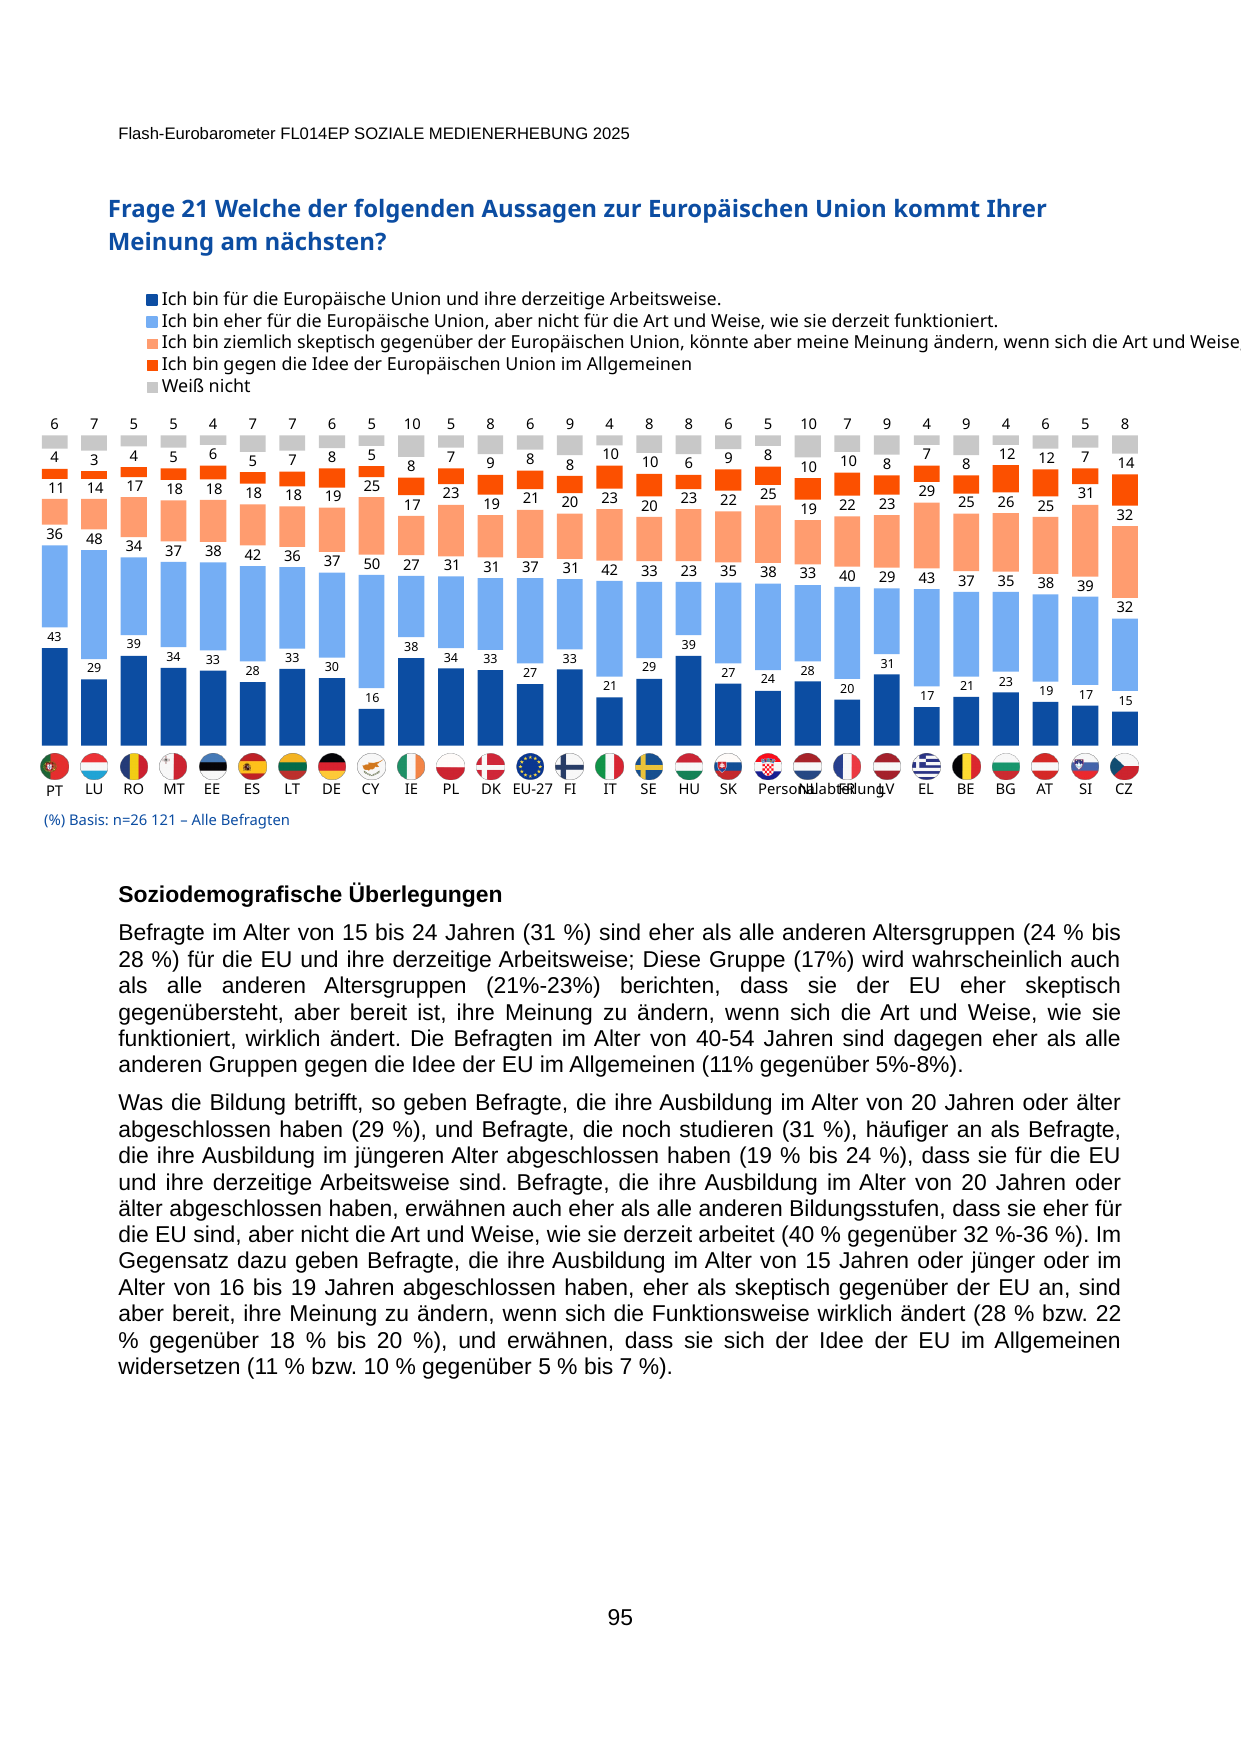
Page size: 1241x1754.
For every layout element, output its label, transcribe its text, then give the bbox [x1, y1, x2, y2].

picture [436, 753, 465, 780]
picture [793, 753, 822, 780]
picture [40, 753, 69, 780]
picture [635, 753, 663, 780]
picture [952, 753, 981, 780]
picture [992, 753, 1020, 780]
picture [397, 753, 425, 780]
text Was die Bildung betrifft, so geben Befragte, die ihre Ausbildung im Alter von 20 Jahren oder älter abgeschlossen haben (29 %), und Befragte, die noch studieren (31 %), häufiger an als Befragte, die ihre Ausbildung im jüngeren Alter abgeschlossen haben (19 % bis 24 %), dass sie für die EU und ihre derzeitige Arbeitsweise sind. Befragte, die ihre Ausbildung im Alter von 20 Jahren oder älter abgeschlossen haben, erwähnen auch eher als alle anderen Bildungsstufen, dass sie eher für die EU sind, aber nicht die Art und Weise, wie sie derzeit arbeitet (40 % gegenüber 32 %-36 %). Im Gegensatz dazu geben Befragte, die ihre Ausbildung im Alter von 15 Jahren oder jünger oder im Alter von 16 bis 19 Jahren abgeschlossen haben, eher als skeptisch gegenüber der EU an, sind aber bereit, ihre Meinung zu ändern, wenn sich die Funktionsweise wirklich ändert (28 % bzw. 22 % gegenüber 18 % bis 20 %), und erwähnen, dass sie sich der Idee der EU im Allgemeinen widersetzen (11 % bzw. 10 % gegenüber 5 % bis 7 %). [118, 1089, 1122, 1379]
text Befragte im Alter von 15 bis 24 Jahren (31 %) sind eher als alle anderen Altersgruppen (24 % bis 28 %) für die EU und ihre derzeitige Arbeitsweise; Diese Gruppe (17%) wird wahrscheinlich auch als alle anderen Altersgruppen (21%-23%) berichten, dass sie der EU eher skeptisch gegenübersteht, aber bereit ist, ihre Meinung zu ändern, wenn sich die Art und Weise, wie sie funktioniert, wirklich ändert. Die Befragten im Alter von 40-54 Jahren sind dagegen eher als alle anderen Gruppen gegen die Idee der EU im Allgemeinen (11% gegenüber 5%-8%). [118, 919, 1122, 1077]
picture [238, 753, 267, 780]
picture [80, 753, 108, 780]
picture [199, 753, 227, 780]
picture [357, 753, 386, 780]
picture [754, 753, 782, 780]
text [118, 184, 1122, 192]
picture [714, 753, 742, 780]
picture [159, 753, 187, 780]
picture [873, 753, 901, 780]
picture [1110, 753, 1139, 780]
picture [555, 753, 584, 780]
picture [278, 753, 307, 780]
picture [1071, 753, 1099, 780]
picture [516, 753, 544, 780]
text Soziodemografische Überlegungen [118, 830, 1122, 907]
picture [675, 753, 703, 780]
picture [476, 753, 505, 780]
picture [318, 753, 346, 780]
picture [120, 753, 148, 780]
picture [595, 753, 624, 780]
picture [912, 753, 941, 780]
picture [833, 753, 861, 780]
picture [1031, 753, 1059, 780]
